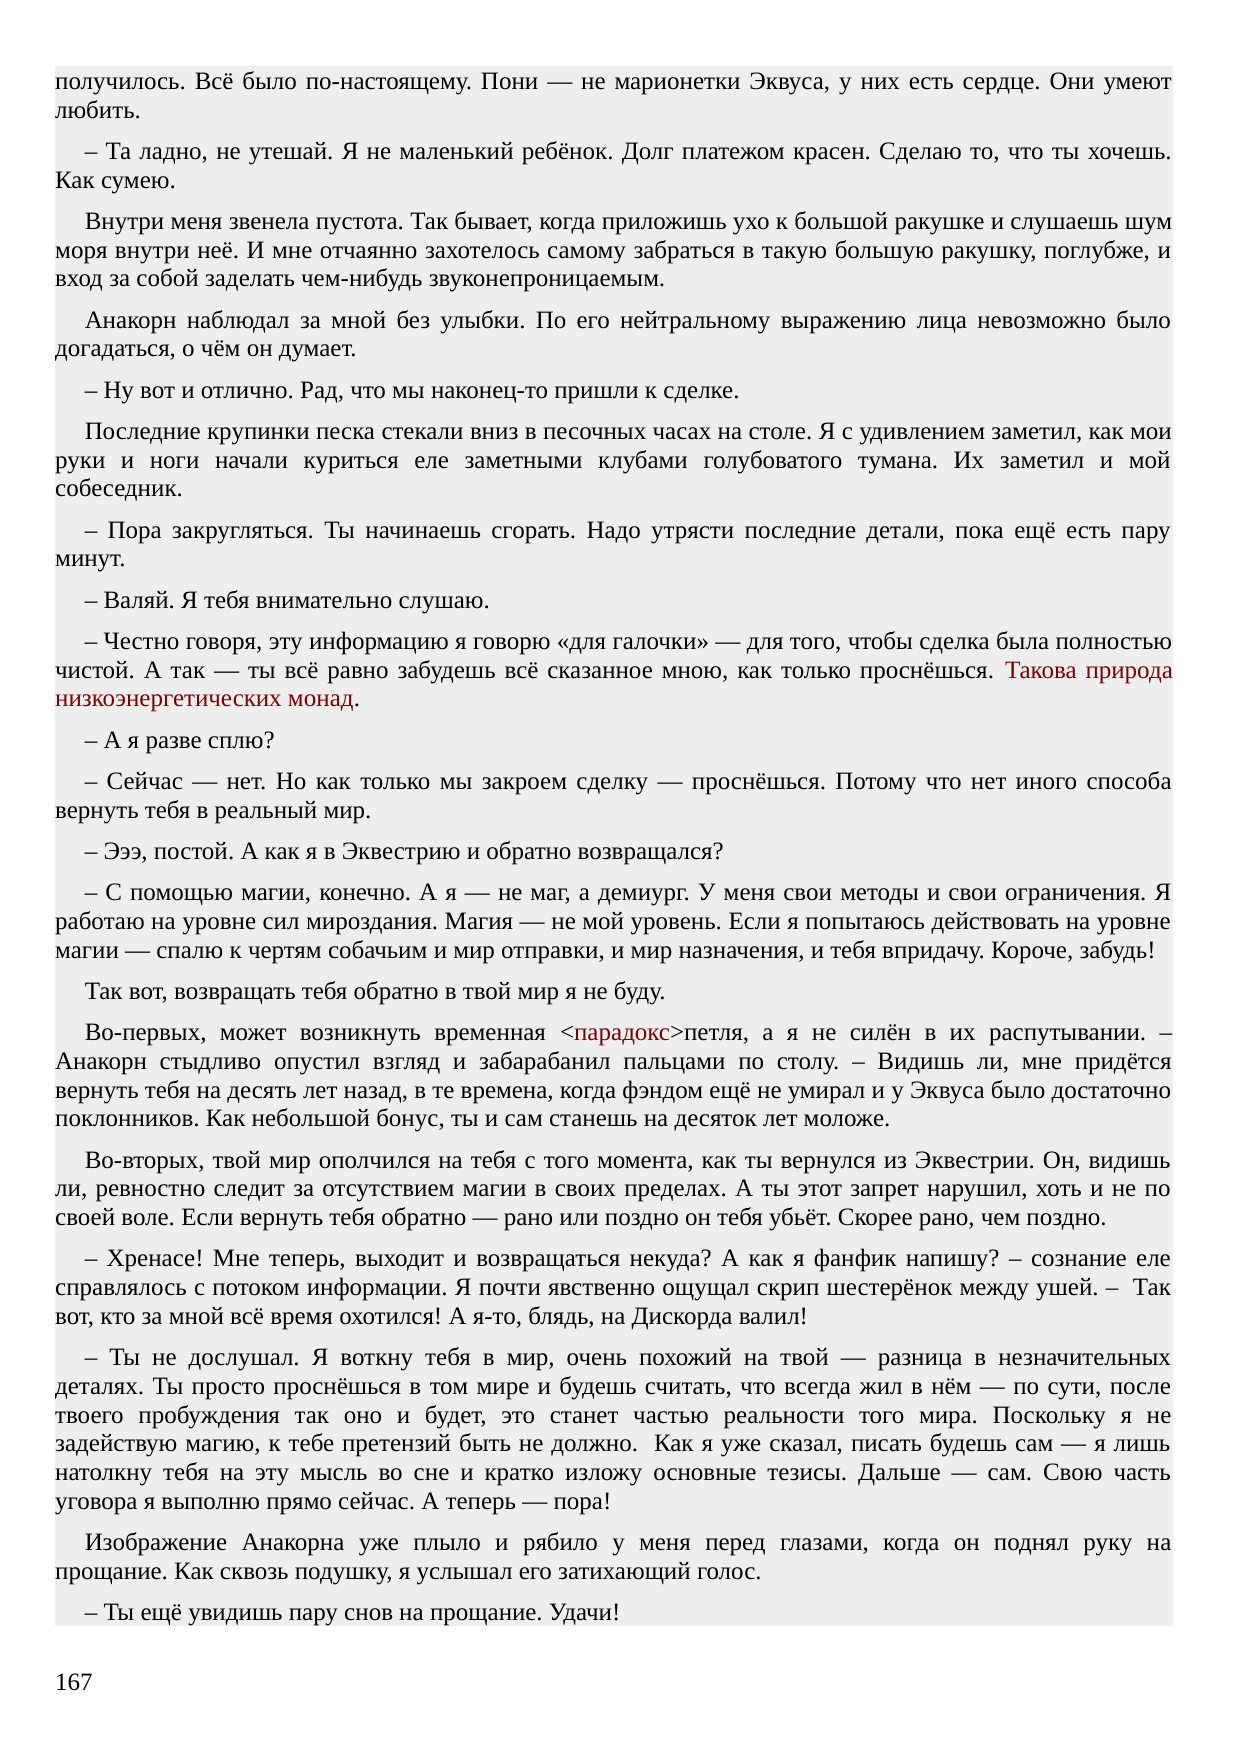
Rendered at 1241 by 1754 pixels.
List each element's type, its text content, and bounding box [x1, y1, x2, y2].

text Так вот, возвращать тебя обратно в твой мир я не буду. [55, 976, 1173, 1005]
text Во-вторых, твой мир ополчился на тебя с того момента, как ты вернулся из Эквестрии. Он, видишь ли, ревностно следит за отсутствием магии в своих пределах. А ты этот запрет нарушил, хоть и не по своей воле. Если вернуть тебя обратно — рано или поздно он тебя убьёт. Скорее рано, чем поздно. [55, 1145, 1173, 1231]
text – Хренасе! Мне теперь, выходит и возвращаться некуда? А как я фанфик напишу? – сознание еле справлялось с потоком информации. Я почти явственно ощущал скрип шестерёнок между ушей. – Так вот, кто за мной всё время охотился! А я-то, блядь, на Дискорда валил! [55, 1243, 1173, 1330]
text – Пора закругляться. Ты начинаешь сгорать. Надо утрясти последние детали, пока ещё есть пару минут. [55, 515, 1173, 572]
text получилось. Всё было по-настоящему. Пони — не марионетки Эквуса, у них есть сердце. Они умеют любить. [55, 66, 1173, 123]
text Изображение Анакорна уже плыло и рябило у меня перед глазами, когда он поднял руку на прощание. Как сквозь подушку, я услышал его затихающий голос. [55, 1527, 1173, 1585]
text – Ну вот и отлично. Рад, что мы наконец-то пришли к сделке. [55, 375, 1173, 403]
text – Честно говоря, эту информацию я говорю «для галочки» — для того, чтобы сделка была полностью чистой. А так — ты всё равно забудешь всё сказанное мною, как только проснёшься. Такова природа низкоэнергетических монад. [55, 626, 1173, 712]
text – Ты ещё увидишь пару снов на прощание. Удачи! [55, 1597, 1173, 1626]
text – Ты не дослушал. Я воткну тебя в мир, очень похожий на твой — разница в незначительных деталях. Ты просто проснёшься в том мире и будешь считать, что всегда жил в нём — по сути, после твоего пробуждения так оно и будет, это станет частью реальности того мира. Поскольку я не задействую магию, к тебе претензий быть не должно. Как я уже сказал, писать будешь сам — я лишь натолкну тебя на эту мысль во сне и кратко изложу основные тезисы. Дальше — сам. Свою часть уговора я выполню прямо сейчас. А теперь — пора! [55, 1342, 1173, 1515]
text – А я разве сплю? [55, 725, 1173, 753]
text – Сейчас — нет. Но как только мы закроем сделку — проснёшься. Потому что нет иного способа вернуть тебя в реальный мир. [55, 766, 1173, 823]
text – С помощью магии, конечно. А я — не маг, а демиург. У меня свои методы и свои ограничения. Я работаю на уровне сил мироздания. Магия — не мой уровень. Если я попытаюсь действовать на уровне магии — спалю к чертям собачьим и мир отправки, и мир назначения, и тебя впридачу. Короче, забудь! [55, 877, 1173, 963]
text Во-первых, может возникнуть временная <парадокс>петля, а я не силён в их распутывании. – Анакорн стыдливо опустил взгляд и забарабанил пальцами по столу. – Видишь ли, мне придётся вернуть тебя на десять лет назад, в те времена, когда фэндом ещё не умирал и у Эквуса было достаточно поклонников. Как небольшой бонус, ты и сам станешь на десяток лет моложе. [55, 1017, 1173, 1132]
text Последние крупинки песка стекали вниз в песочных часах на столе. Я с удивлением заметил, как мои руки и ноги начали куриться еле заметными клубами голубоватого тумана. Их заметил и мой собеседник. [55, 416, 1173, 502]
text – Эээ, постой. А как я в Эквестрию и обратно возвращался? [55, 836, 1173, 865]
text – Та ладно, не утешай. Я не маленький ребёнок. Долг платежом красен. Сделаю то, что ты хочешь. Как сумею. [55, 136, 1173, 193]
text Внутри меня звенела пустота. Так бывает, когда приложишь ухо к большой ракушке и слушаешь шум моря внутри неё. И мне отчаянно захотелось самому забраться в такую большую ракушку, поглубже, и вход за собой заделать чем-нибудь звуконепроницаемым. [55, 206, 1173, 292]
text – Валяй. Я тебя внимательно слушаю. [55, 585, 1173, 613]
text Анакорн наблюдал за мной без улыбки. По его нейтральному выражению лица невозможно было догадаться, о чём он думает. [55, 305, 1173, 362]
